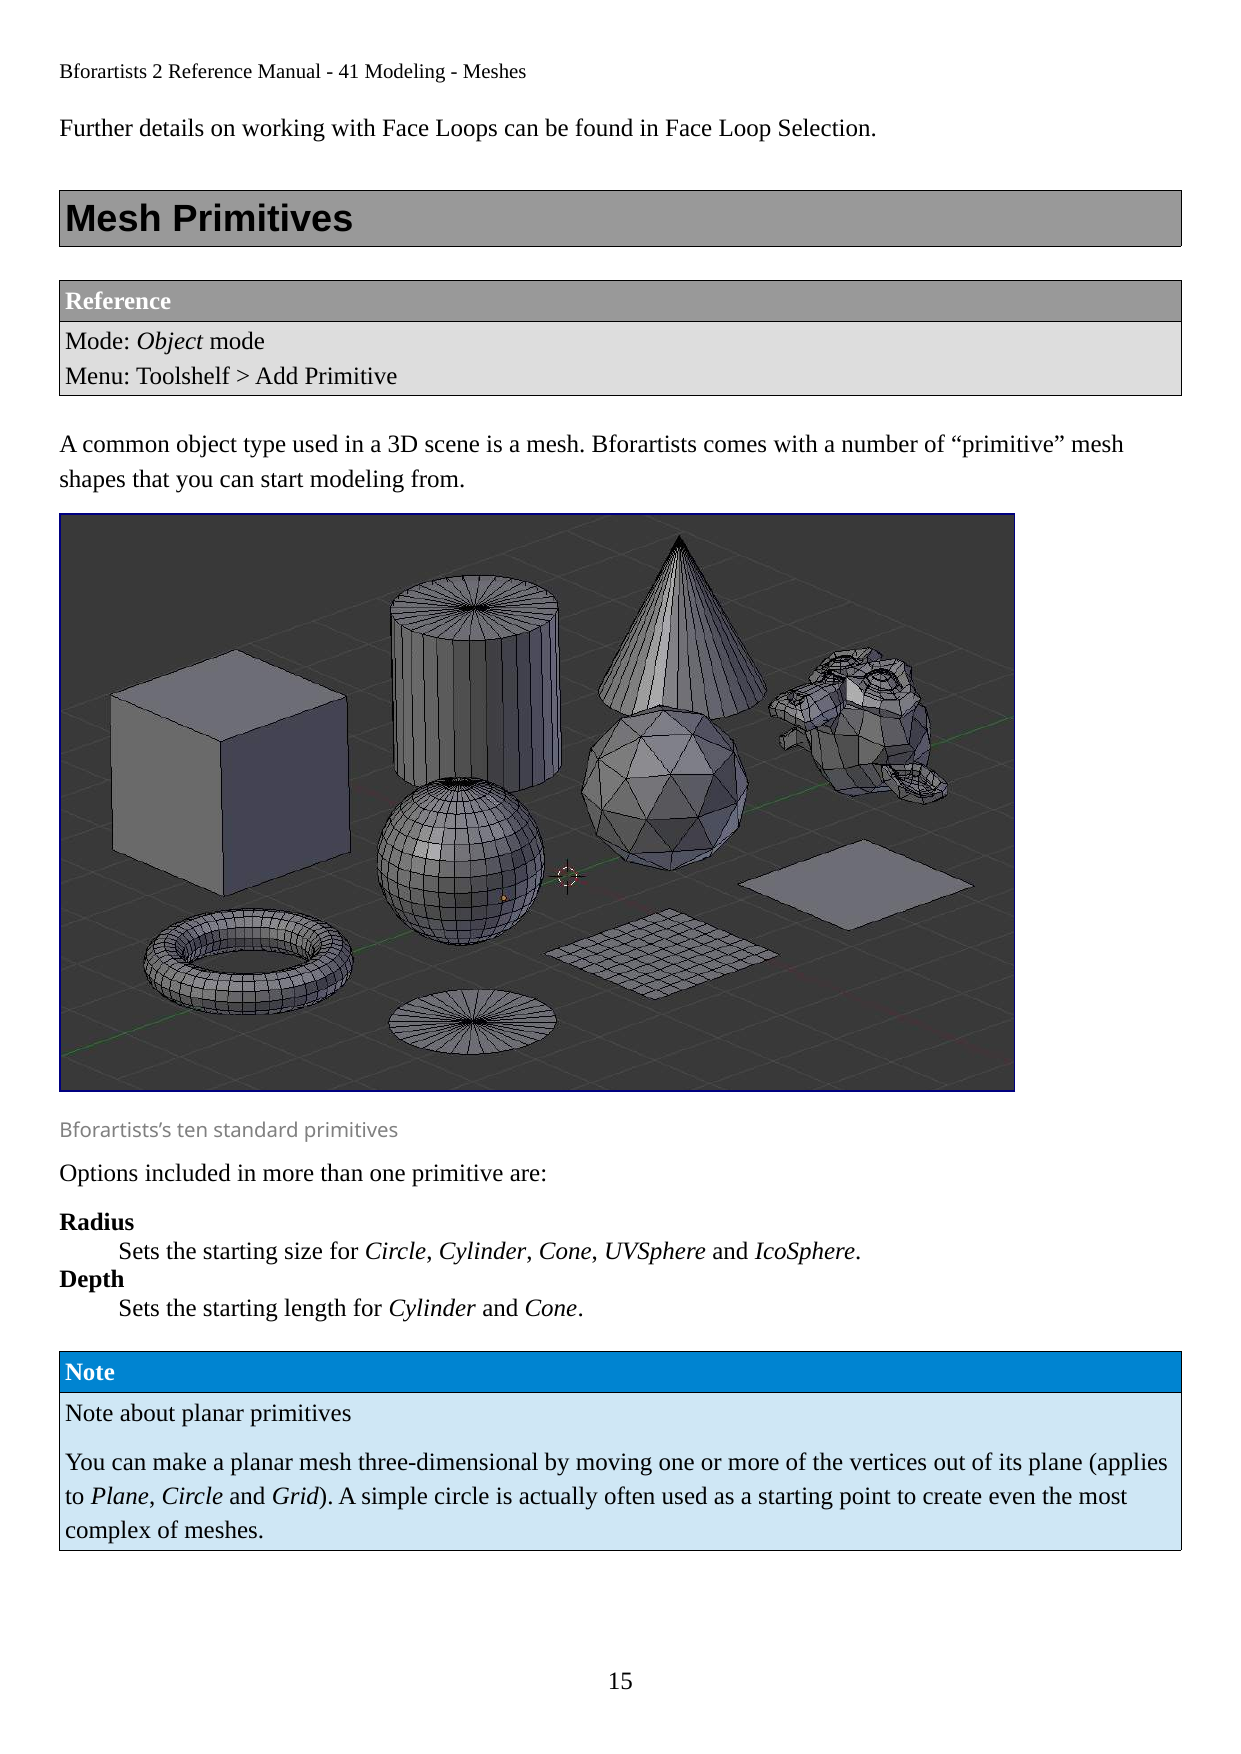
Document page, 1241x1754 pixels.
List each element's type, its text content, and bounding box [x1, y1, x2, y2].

table_cell Mode: Object mode Menu: Toolshelf > Add Primitive [60, 322, 1181, 395]
subtitle Depth [59, 1264, 1181, 1293]
table_header Note [60, 1352, 1181, 1392]
text A common object type used in a 3D scene is a mesh. Bforartists comes with a number of “primitive” mesh shapes that you can start modeling from. [59, 429, 1181, 493]
text Options included in more than one primitive are: [59, 1158, 1181, 1187]
table_header Reference [60, 281, 1181, 321]
text Bforartists’s ten standard primitives [59, 1112, 1181, 1143]
picture [61, 515, 1014, 1090]
table_cell Note about planar primitives You can make a planar mesh three-dimensional by moving one or more of the vertices out of its plane (applies to Plane, Circle and Grid). A simple circle is actually often used as a starting point to create even the most complex of meshes. [60, 1393, 1181, 1550]
subtitle Radius [59, 1207, 1181, 1236]
text Further details on working with Face Loops can be found in Face Loop Selection. [59, 113, 1181, 141]
table_header Mesh Primitives [60, 191, 1181, 246]
list Sets the starting size for Circle, Cylinder, Cone, UVSphere and IcoSphere. [118, 1236, 1181, 1264]
list Sets the starting length for Cylinder and Cone. [118, 1293, 1181, 1322]
